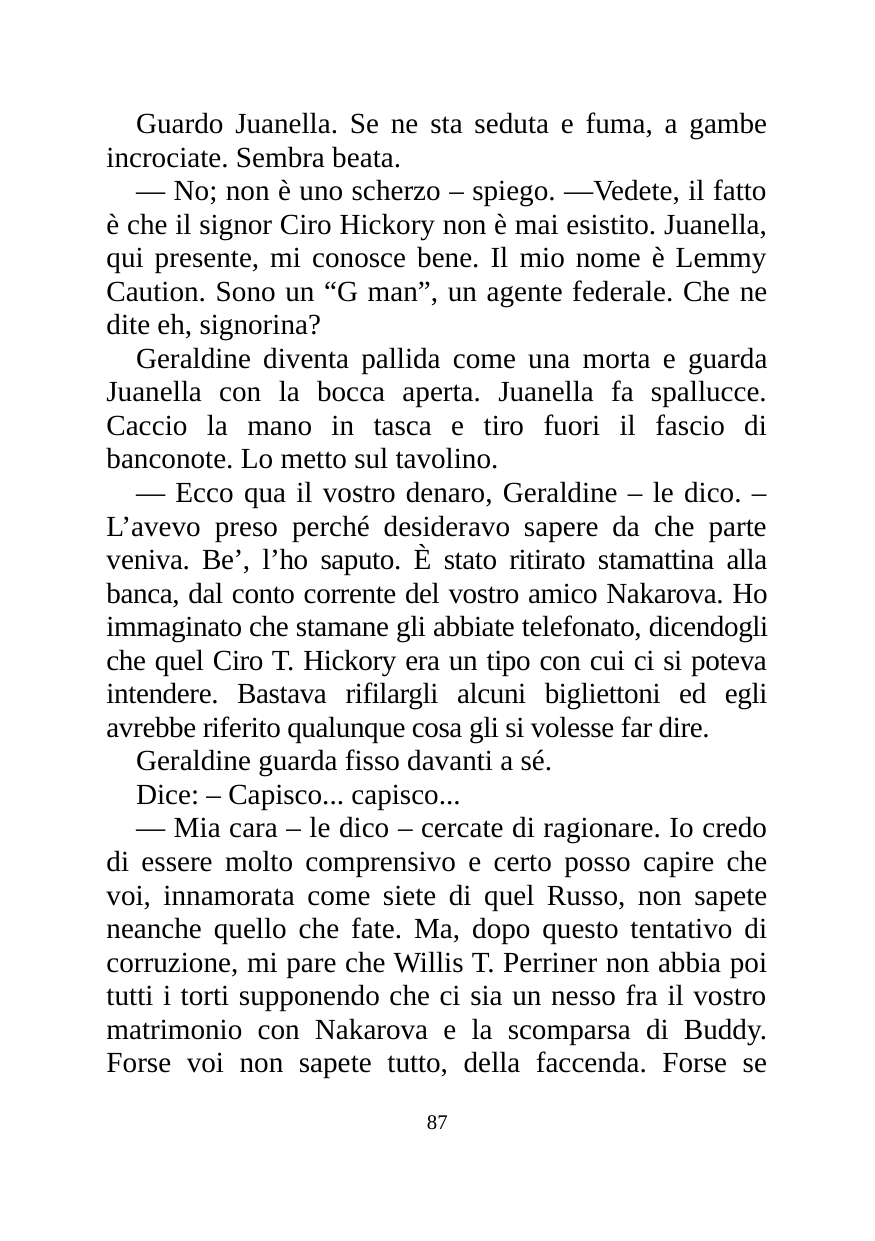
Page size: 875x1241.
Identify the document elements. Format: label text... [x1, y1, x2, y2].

text Guardo Juanella. Se ne sta seduta e fuma, a gambe incrociate. Sembra beata. [106, 106, 768, 173]
text Geraldine guarda fisso davanti a sé. [106, 743, 768, 777]
text — No; non è uno scherzo – spiego. —Vedete, il fatto è che il signor Ciro Hickory non è mai esistito. Juanella, qui presente, mi conosce bene. Il mio nome è Lemmy Caution. Sono un “G man”, un agente federale. Che ne dite eh, signorina? [106, 173, 768, 341]
text — Mia cara – le dico – cercate di ragionare. Io credo di essere molto comprensivo e certo posso capire che voi, innamorata come siete di quel Russo, non sapete neanche quello che fate. Ma, dopo questo tentativo di corruzione, mi pare che Willis T. Perriner non abbia poi tutti i torti supponendo che ci sia un nesso fra il vostro matrimonio con Nakarova e la scomparsa di Buddy. Forse voi non sapete tutto, della faccenda. Forse se [106, 811, 768, 1079]
text Dice: – Capisco... capisco... [106, 777, 768, 811]
text Geraldine diventa pallida come una morta e guarda Juanella con la bocca aperta. Juanella fa spallucce. Caccio la mano in tasca e tiro fuori il fascio di banconote. Lo metto sul tavolino. [106, 341, 768, 475]
text — Ecco qua il vostro denaro, Geraldine – le dico. – L’avevo preso perché desideravo sapere da che parte veniva. Be’, l’ho saputo. È stato ritirato stamattina alla banca, dal conto corrente del vostro amico Nakarova. Ho immaginato che stamane gli abbiate telefonato, dicendogli che quel Ciro T. Hickory era un tipo con cui ci si poteva intendere. Bastava rifilargli alcuni bigliettoni ed egli avrebbe riferito qualunque cosa gli si volesse far dire. [106, 475, 768, 743]
